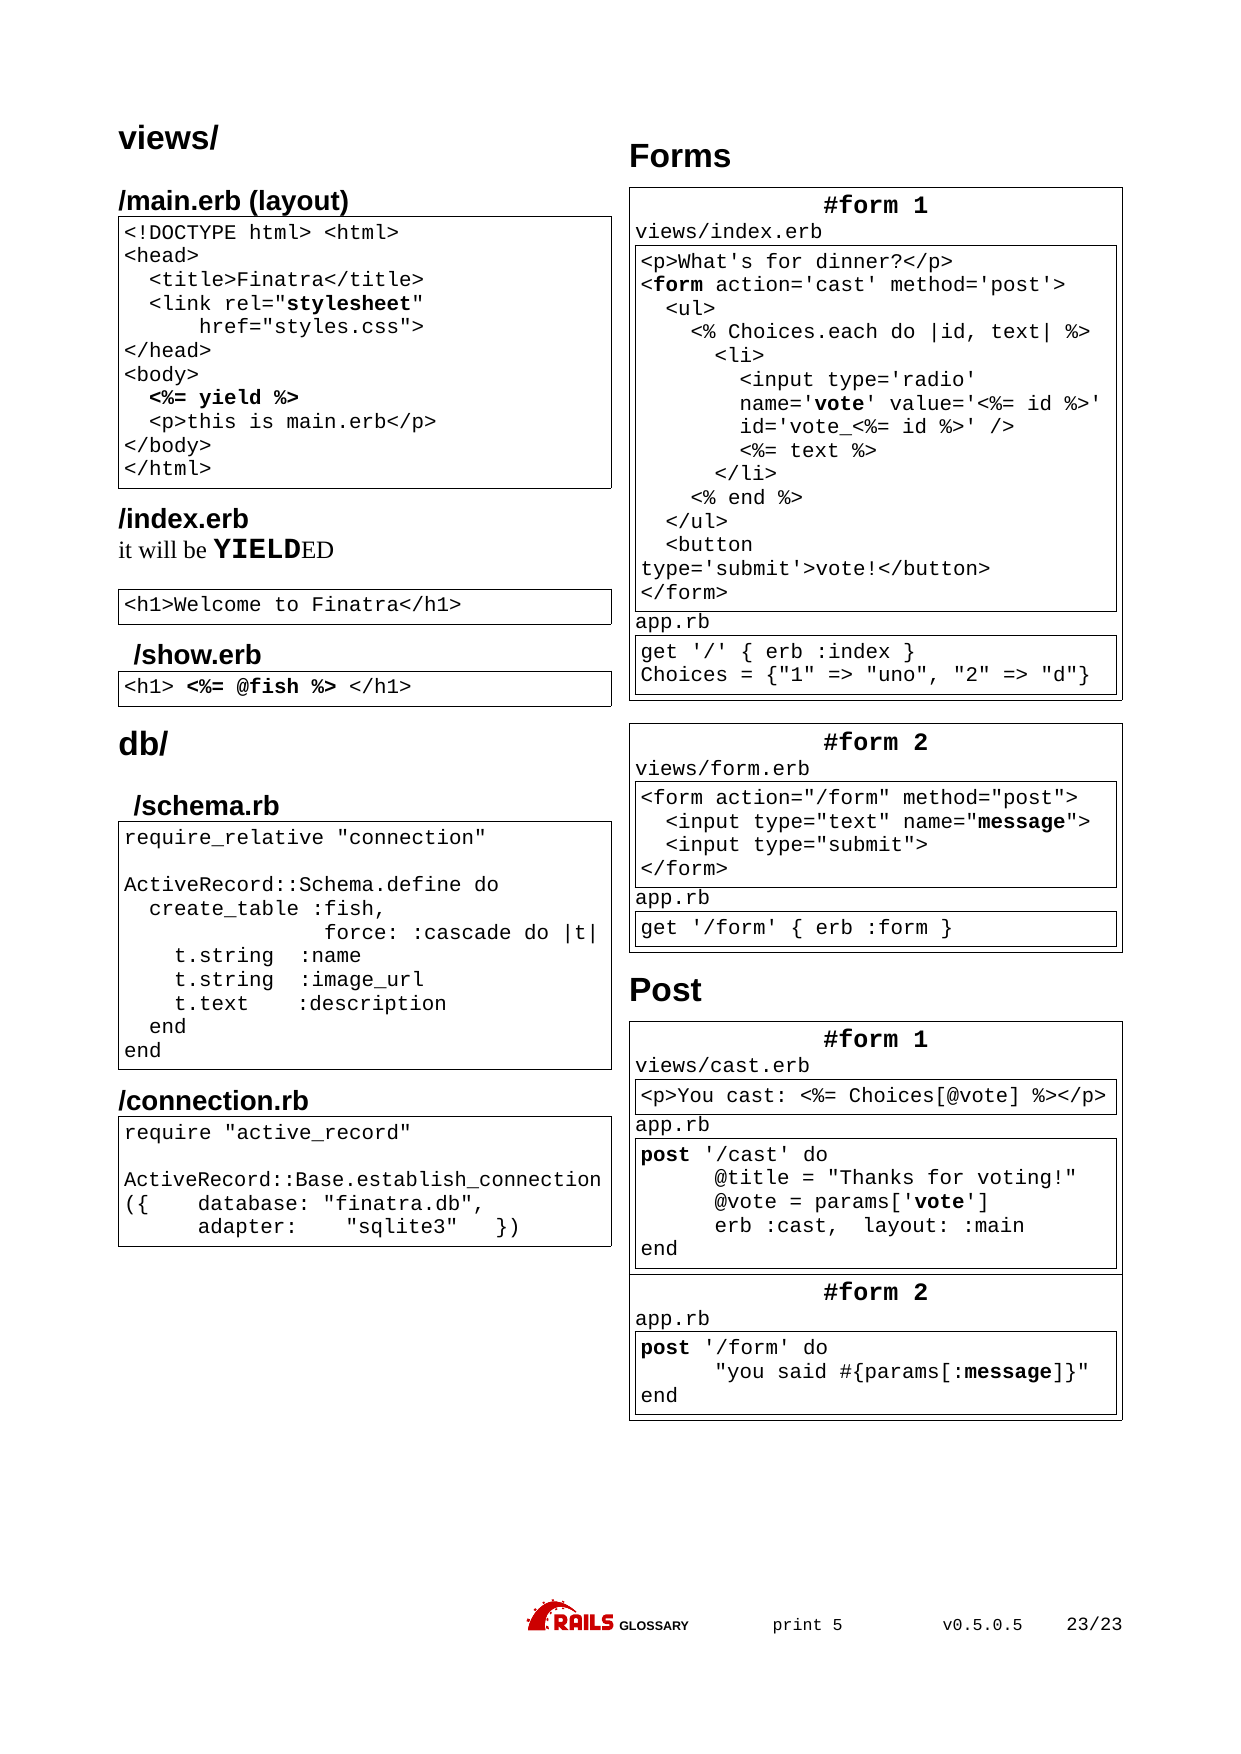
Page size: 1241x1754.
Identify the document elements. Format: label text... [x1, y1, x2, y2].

table_header require "active_record" ActiveRecord::Base.establish_connection({ database: "finatra.db", adapter: "sqlite3" }) [119, 1117, 611, 1246]
subtitle /show.erb [118, 639, 611, 671]
table_header get '/' { erb :index } Choices = {"1" => "uno", "2" => "d"} [636, 636, 1116, 694]
subtitle /index.erb [118, 502, 611, 534]
subtitle /connection.rb [118, 1084, 611, 1116]
subtitle db/ [118, 723, 611, 762]
table_header #form 1 views/cast.erb app.rb [630, 1022, 1122, 1274]
table_header #form 1 views/index.erb app.rb [630, 188, 1122, 699]
subtitle /schema.rb [118, 789, 611, 821]
text it will be YIELDED [118, 534, 611, 567]
table_header <p>What's for dinner?</p> <form action='cast' method='post'> <ul> <% Choices.each do |id, text| %> <li> <input type='radio' name='vote' value='<%= id %>' id='vote_<%= id %>' /> <%= text %> </li> <% end %> </ul> <button type='submit'>vote!</button> </form> [636, 246, 1116, 611]
table_header post '/cast' do @title = "Thanks for voting!" @vote = params['vote'] erb :cast, layout: :main end [636, 1139, 1116, 1268]
table_header #form 2 views/form.erb app.rb [630, 724, 1122, 952]
subtitle views/ [118, 118, 611, 157]
table_header post '/form' do "you said #{params[:message]}" end [636, 1332, 1116, 1414]
subtitle Post [629, 970, 1122, 1009]
table_header <!DOCTYPE html> <html> <head> <title>Finatra</title> <link rel="stylesheet" href="styles.css"> </head> <body> <%= yield %> <p>this is main.erb</p> </body> </html> [119, 217, 611, 488]
table_cell #form 2 app.rb [630, 1275, 1122, 1420]
table_header <form action="/form" method="post"> <input type="text" name="message"> <input type="submit"> </form> [636, 782, 1116, 887]
table_header get '/form' { erb :form } [636, 912, 1116, 946]
table_header <h1>Welcome to Finatra</h1> [119, 590, 611, 624]
table_header require_relative "connection" ActiveRecord::Schema.define do create_table :fish, force: :cascade do |t| t.string :name t.string :image_url t.text :description end end [119, 822, 611, 1069]
subtitle /main.erb (layout) [118, 184, 611, 216]
table_header <h1> <%= @fish %> </h1> [119, 672, 611, 706]
subtitle Forms [629, 136, 1122, 174]
table_header <p>You cast: <%= Choices[@vote] %></p> [636, 1080, 1116, 1114]
